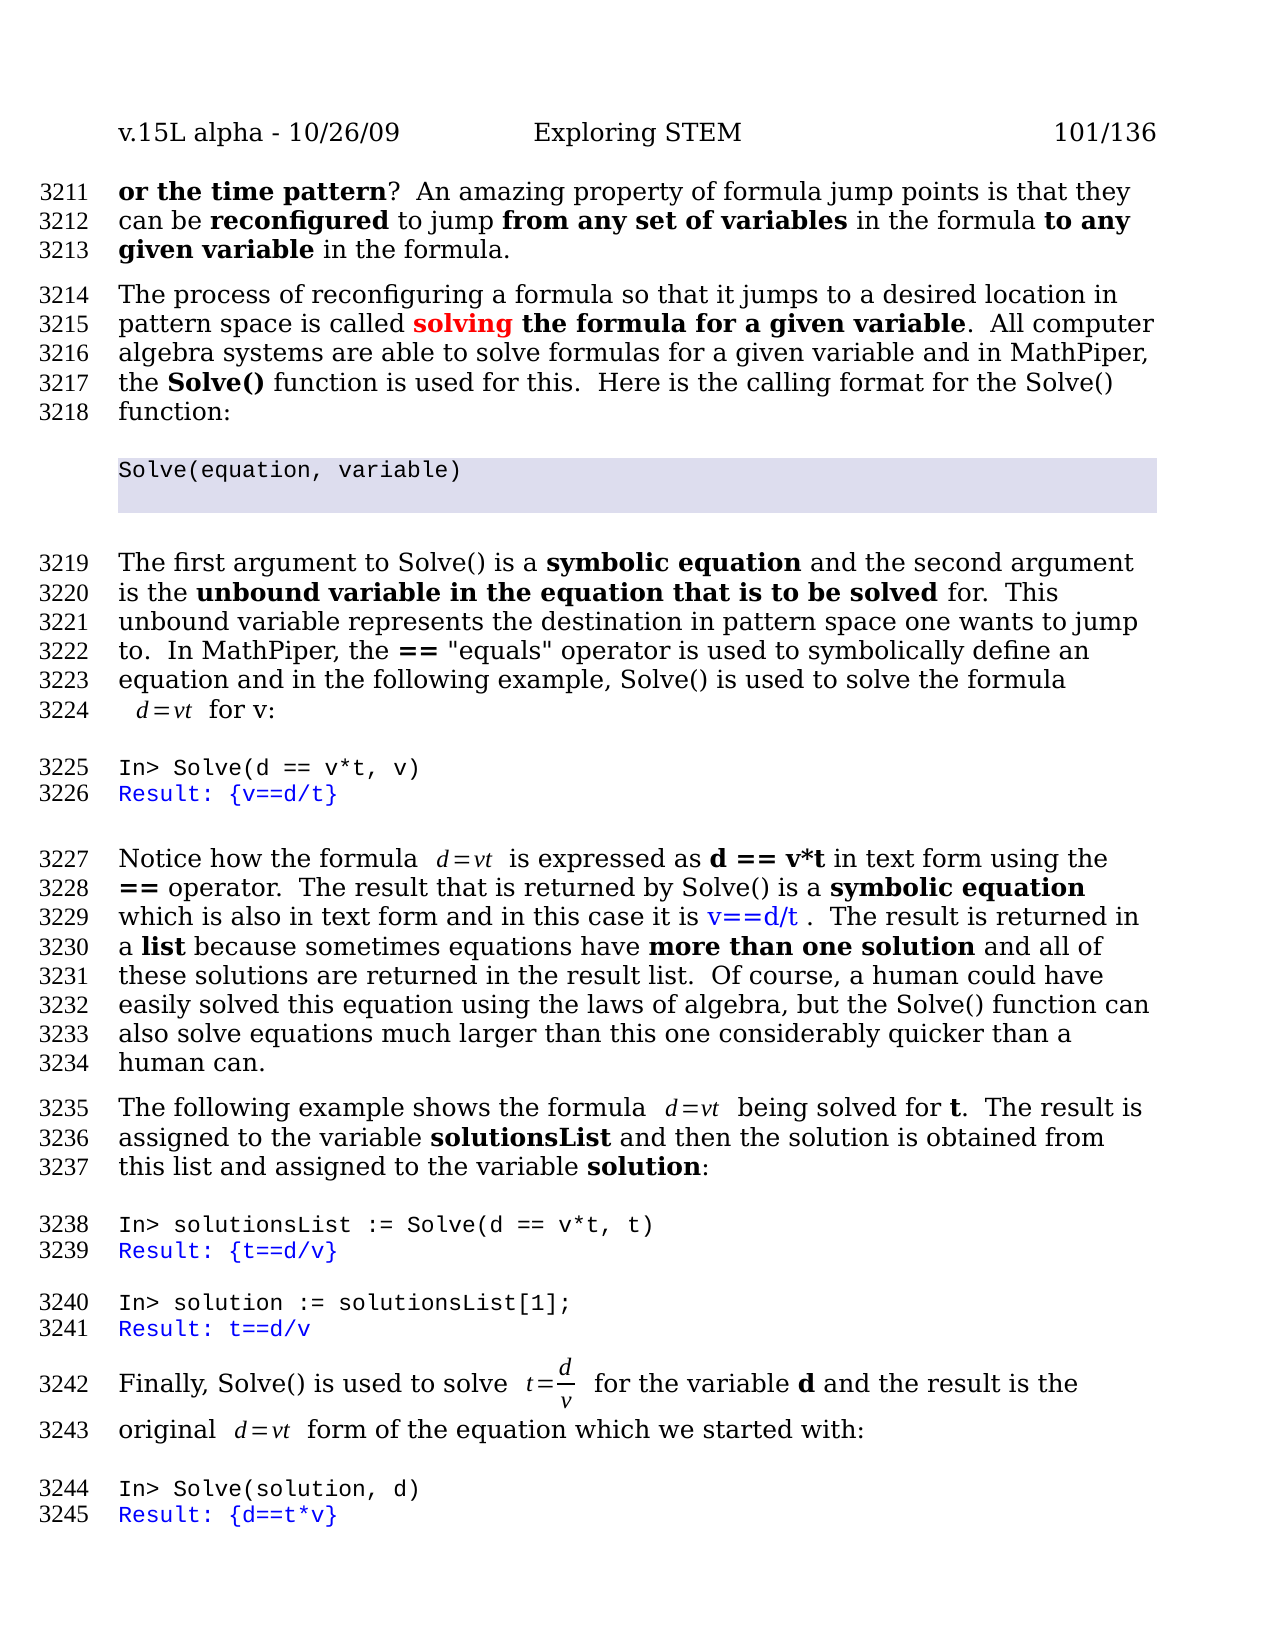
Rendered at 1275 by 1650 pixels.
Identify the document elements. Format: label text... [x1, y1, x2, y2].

text Notice how the formulais expressed as d == v*t in text form using the == operator. The result that is returned by Solve() is a symbolic equation which is also in text form and in this case it is v==d/t . The result is returned in a list because sometimes equations have more than one solution and all of these solutions are returned in the result list. Of course, a human could have easily solved this equation using the laws of algebra, but the Solve() function can also solve equations much larger than this one considerably quicker than a human can. [118, 843, 1157, 1078]
text The first argument to Solve() is a symbolic equation and the second argument is the unbound variable in the equation that is to be solved for. This unbound variable represents the destination in pattern space one wants to jump to. In MathPiper, the == "equals" operator is used to symbolically define an equation and in the following example, Solve() is used to solve the formulafor v: [118, 548, 1157, 725]
text Result: {v==d/t} [118, 783, 1157, 808]
text In> Solve(solution, d) [118, 1477, 1157, 1503]
table_header Solve(equation, variable) [118, 458, 1157, 513]
text Result: {d==t*v} [118, 1503, 1157, 1529]
text Finally, Solve() is used to solvefor the variable d and the result is the originalform of the equation which we started with: [118, 1352, 1157, 1445]
text The process of reconfiguring a formula so that it jumps to a desired location in pattern space is called solving the formula for a given variable. All computer algebra systems are able to solve formulas for a given variable and in MathPiper, the Solve() function is used for this. Here is the calling format for the Solve() function: [118, 280, 1157, 426]
text In> Solve(d == v*t, v) [118, 757, 1157, 783]
text In> solutionsList := Solve(d == v*t, t) [118, 1213, 1157, 1239]
text Result: t==d/v [118, 1317, 1157, 1343]
text The following example shows the formulabeing solved for t. The result is assigned to the variable solutionsList and then the solution is obtained from this list and assigned to the variable solution: [118, 1093, 1157, 1181]
text or the time pattern? An amazing property of formula jump points is that they can be reconfigured to jump from any set of variables in the formula to any given variable in the formula. [118, 177, 1157, 265]
text Result: {t==d/v} [118, 1239, 1157, 1265]
text In> solution := solutionsList[1]; [118, 1291, 1157, 1317]
